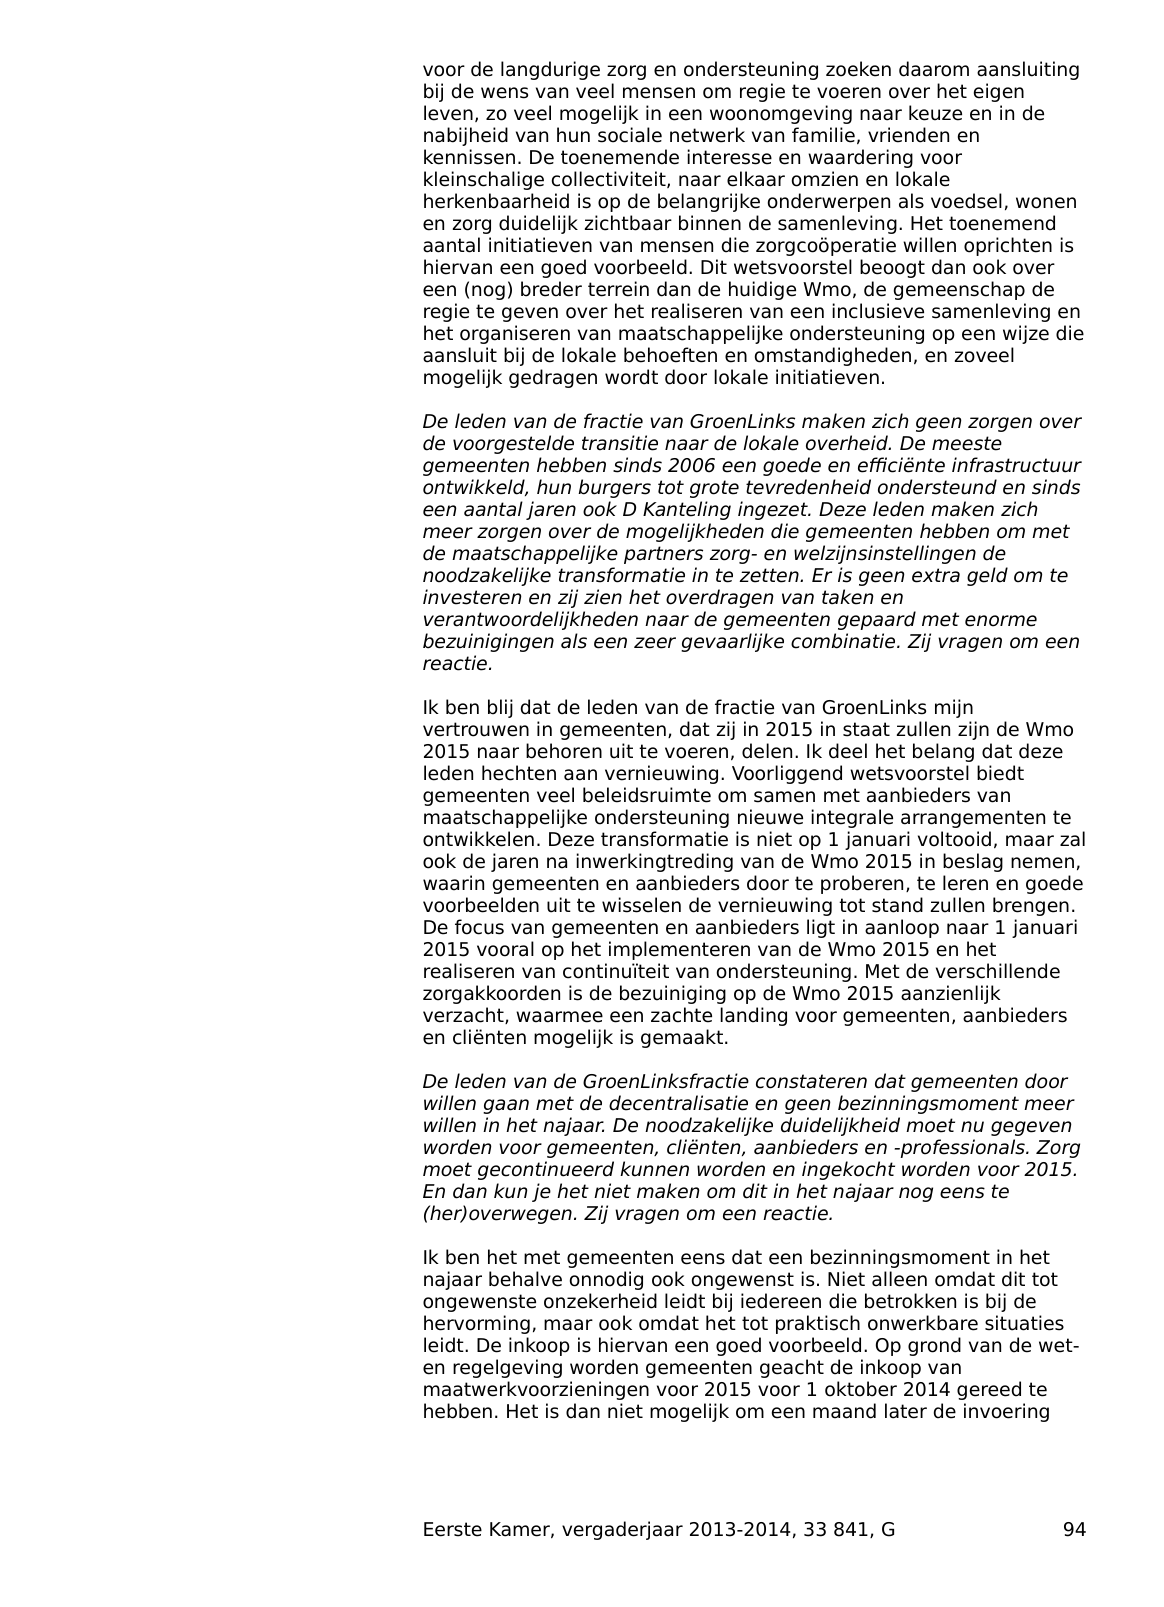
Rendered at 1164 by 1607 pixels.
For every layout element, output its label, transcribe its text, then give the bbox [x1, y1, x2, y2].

text De leden van de GroenLinksfractie constateren dat gemeenten door willen gaan met de decentralisatie en geen bezinningsmoment meer willen in het najaar. De noodzakelijke duidelijkheid moet nu gegeven worden voor gemeenten, cliënten, aanbieders en -professionals. Zorg moet gecontinueerd kunnen worden en ingekocht worden voor 2015. En dan kun je het niet maken om dit in het najaar nog eens te (her)overwegen. Zij vragen om een reactie. [422, 1071, 1087, 1224]
text voor de langdurige zorg en ondersteuning zoeken daarom aansluiting bij de wens van veel mensen om regie te voeren over het eigen leven, zo veel mogelijk in een woonomgeving naar keuze en in de nabijheid van hun sociale netwerk van familie, vrienden en kennissen. De toenemende interesse en waardering voor kleinschalige collectiviteit, naar elkaar omzien en lokale herkenbaarheid is op de belangrijke onderwerpen als voedsel, wonen en zorg duidelijk zichtbaar binnen de samenleving. Het toenemend aantal initiatieven van mensen die zorgcoöperatie willen oprichten is hiervan een goed voorbeeld. Dit wetsvoorstel beoogt dan ook over een (nog) breder terrein dan de huidige Wmo, de gemeenschap de regie te geven over het realiseren van een inclusieve samenleving en het organiseren van maatschappelijke ondersteuning op een wijze die aansluit bij de lokale behoeften en omstandigheden, en zoveel mogelijk gedragen wordt door lokale initiatieven. [422, 59, 1087, 389]
text Ik ben blij dat de leden van de fractie van GroenLinks mijn vertrouwen in gemeenten, dat zij in 2015 in staat zullen zijn de Wmo 2015 naar behoren uit te voeren, delen. Ik deel het belang dat deze leden hechten aan vernieuwing. Voorliggend wetsvoorstel biedt gemeenten veel beleidsruimte om samen met aanbieders van maatschappelijke ondersteuning nieuwe integrale arrangementen te ontwikkelen. Deze transformatie is niet op 1 januari voltooid, maar zal ook de jaren na inwerkingtreding van de Wmo 2015 in beslag nemen, waarin gemeenten en aanbieders door te proberen, te leren en goede voorbeelden uit te wisselen de vernieuwing tot stand zullen brengen. De focus van gemeenten en aanbieders ligt in aanloop naar 1 januari 2015 vooral op het implementeren van de Wmo 2015 en het realiseren van continuïteit van ondersteuning. Met de verschillende zorgakkoorden is de bezuiniging op de Wmo 2015 aanzienlijk verzacht, waarmee een zachte landing voor gemeenten, aanbieders en cliënten mogelijk is gemaakt. [422, 697, 1087, 1048]
text Ik ben het met gemeenten eens dat een bezinningsmoment in het najaar behalve onnodig ook ongewenst is. Niet alleen omdat dit tot ongewenste onzekerheid leidt bij iedereen die betrokken is bij de hervorming, maar ook omdat het tot praktisch onwerkbare situaties leidt. De inkoop is hiervan een goed voorbeeld. Op grond van de wet- en regelgeving worden gemeenten geacht de inkoop van maatwerkvoorzieningen voor 2015 voor 1 oktober 2014 gereed te hebben. Het is dan niet mogelijk om een maand later de invoering [422, 1247, 1087, 1423]
text De leden van de fractie van GroenLinks maken zich geen zorgen over de voorgestelde transitie naar de lokale overheid. De meeste gemeenten hebben sinds 2006 een goede en efficiënte infrastructuur ontwikkeld, hun burgers tot grote tevredenheid ondersteund en sinds een aantal jaren ook D Kanteling ingezet. Deze leden maken zich meer zorgen over de mogelijkheden die gemeenten hebben om met de maatschappelijke partners zorg- en welzijnsinstellingen de noodzakelijke transformatie in te zetten. Er is geen extra geld om te investeren en zij zien het overdragen van taken en verantwoordelijkheden naar de gemeenten gepaard met enorme bezuinigingen als een zeer gevaarlijke combinatie. Zij vragen om een reactie. [422, 411, 1087, 675]
